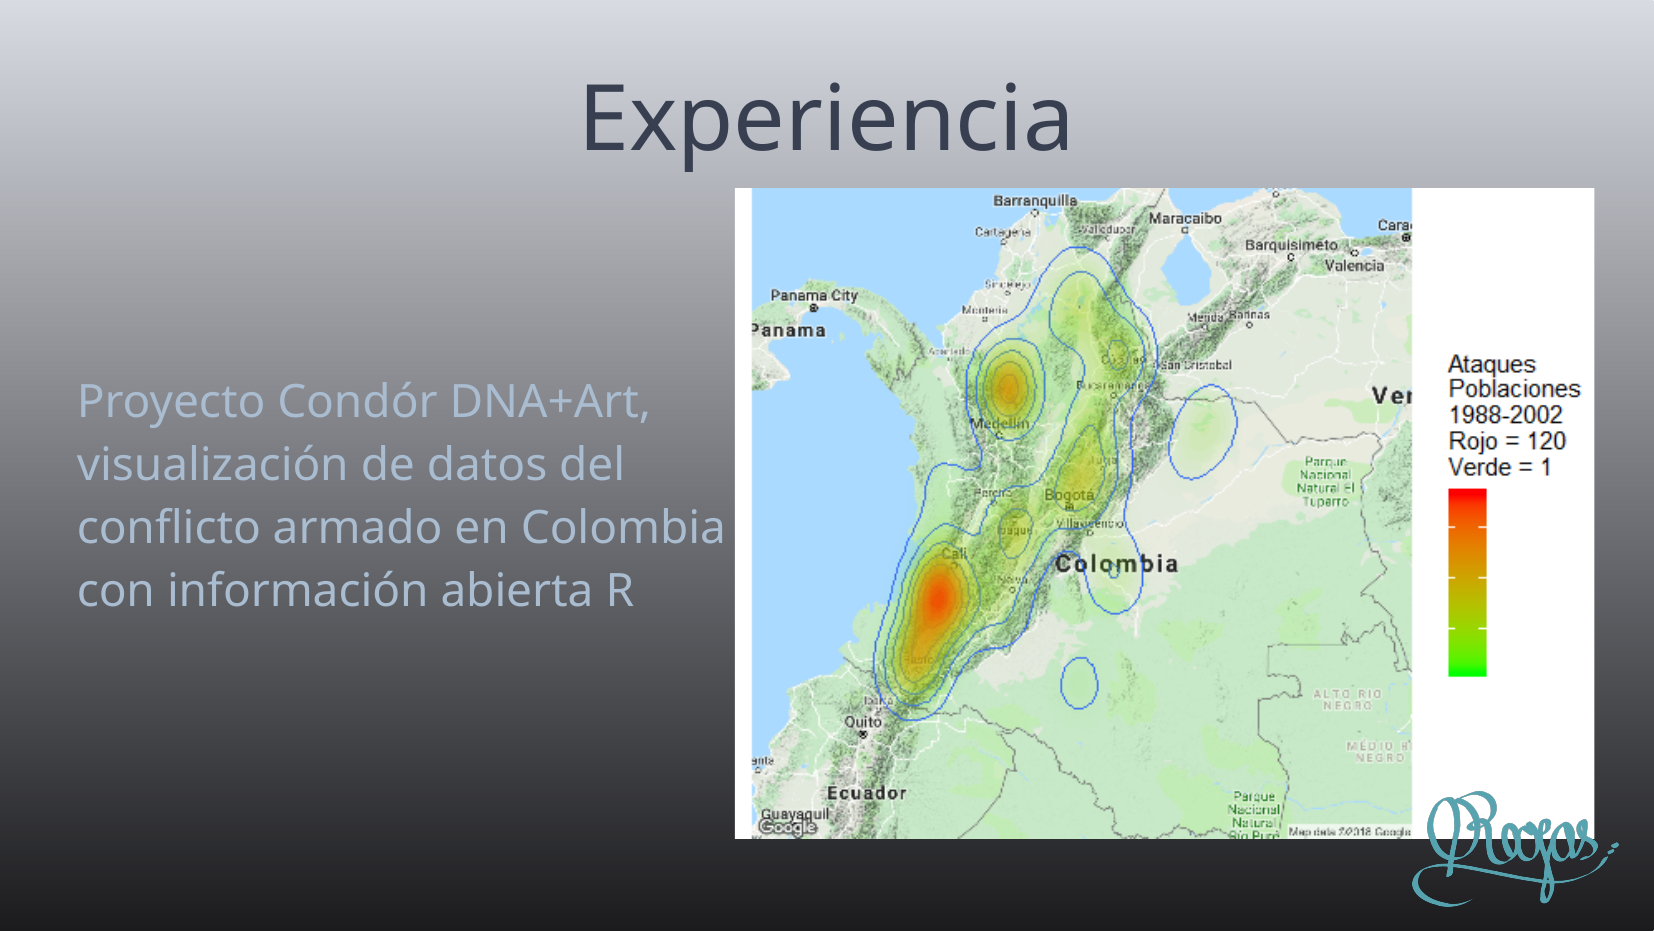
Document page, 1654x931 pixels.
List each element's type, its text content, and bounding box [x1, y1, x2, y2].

list Proyecto Condór DNA+Art, visualización de datos del conflicto armado en Colombia con información abierta R [76, 368, 733, 626]
title Experiencia [82, 37, 1571, 193]
picture [734, 188, 1619, 907]
